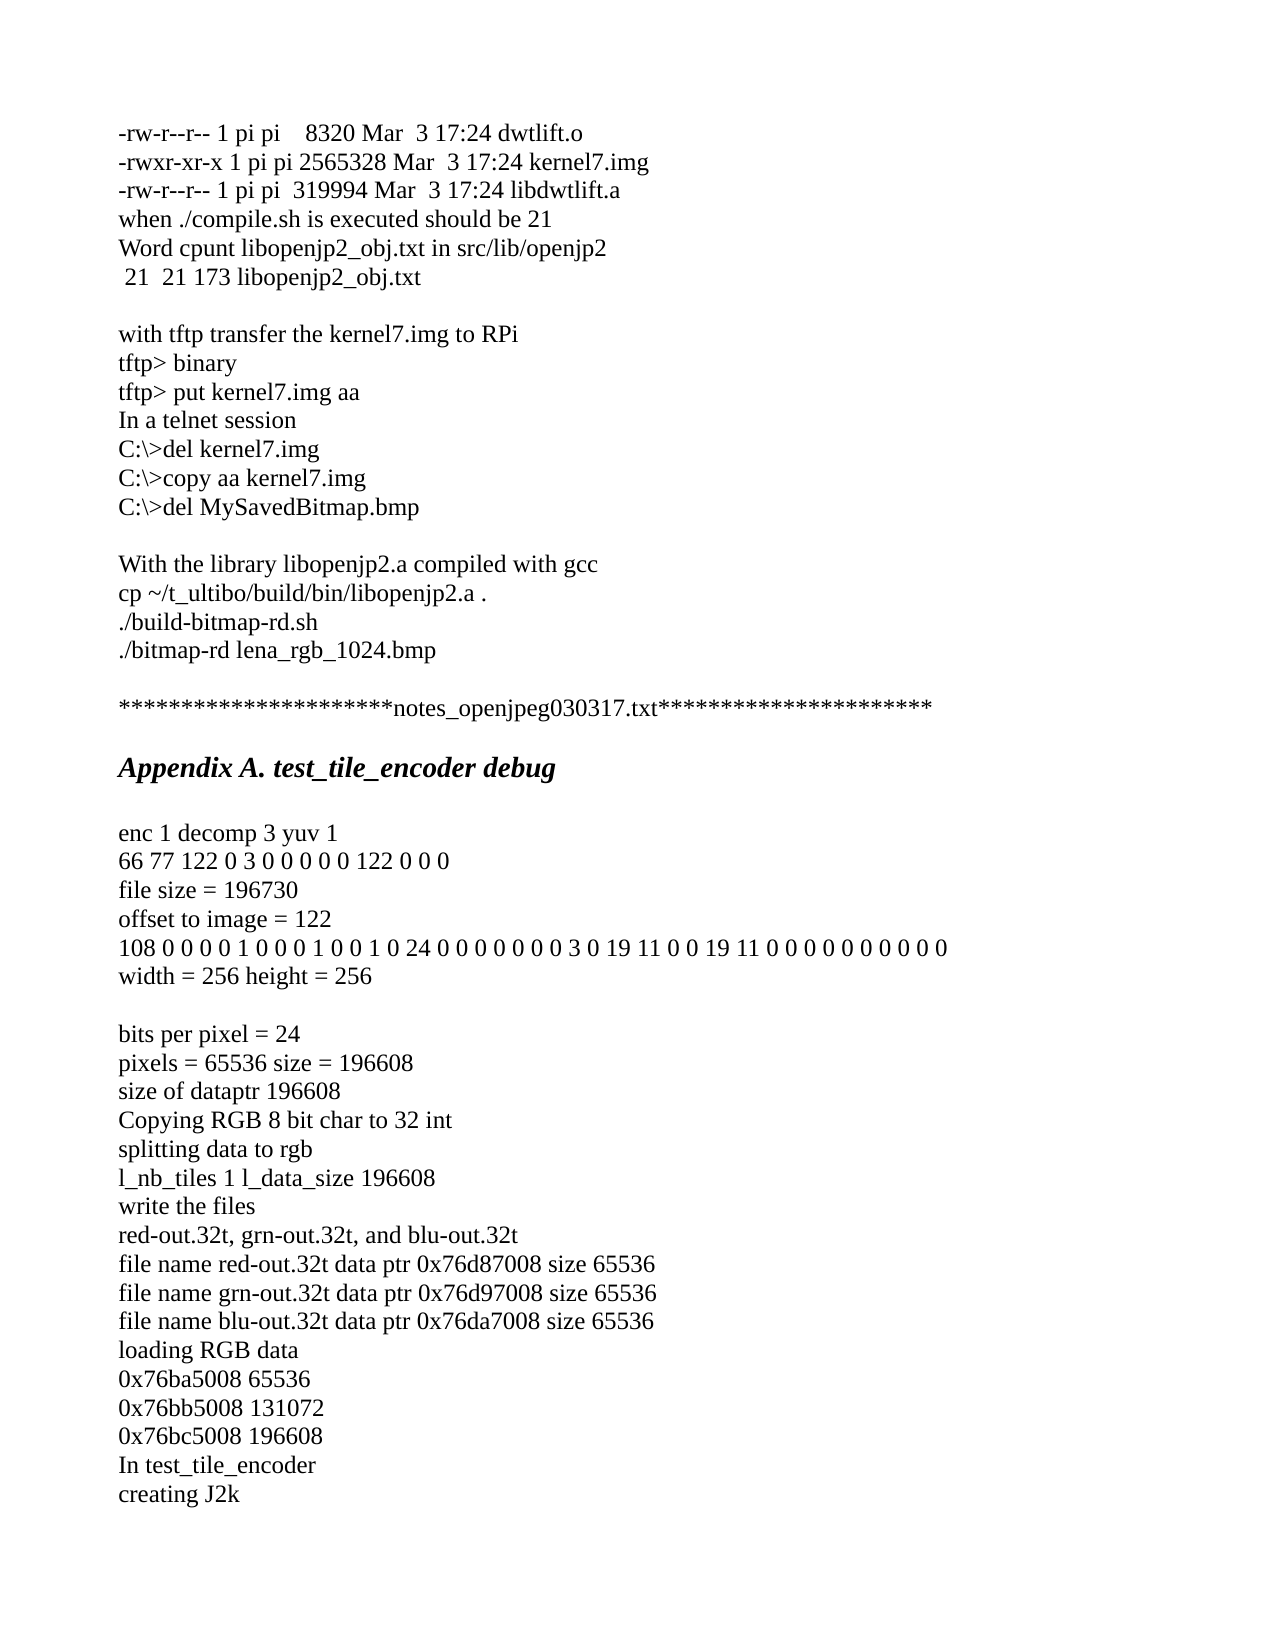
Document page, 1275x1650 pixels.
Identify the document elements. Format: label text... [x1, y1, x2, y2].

text Word cpunt libopenjp2_obj.txt in src/lib/openjp2 [118, 233, 1157, 262]
text **********************notes_openjpeg030317.txt********************** [118, 693, 1157, 722]
text C:\>copy aa kernel7.img [118, 463, 1157, 492]
text width = 256 height = 256 [118, 961, 1157, 990]
text C:\>del MySavedBitmap.bmp [118, 492, 1157, 521]
text tftp> binary [118, 348, 1157, 377]
text offset to image = 122 [118, 904, 1157, 933]
text 66 77 122 0 3 0 0 0 0 0 122 0 0 0 [118, 846, 1157, 875]
text cp ~/t_ultibo/build/bin/libopenjp2.a . [118, 578, 1157, 607]
text file name red-out.32t data ptr 0x76d87008 size 65536 [118, 1249, 1157, 1278]
text 0x76bc5008 196608 [118, 1421, 1157, 1450]
text bits per pixel = 24 [118, 1019, 1157, 1048]
text 0x76ba5008 65536 [118, 1364, 1157, 1393]
text In test_tile_encoder [118, 1450, 1157, 1479]
text when ./compile.sh is executed should be 21 [118, 204, 1157, 233]
text -rw-r--r-- 1 pi pi 8320 Mar 3 17:24 dwtlift.o [118, 118, 1157, 147]
text Copying RGB 8 bit char to 32 int [118, 1105, 1157, 1134]
text With the library libopenjp2.a compiled with gcc [118, 549, 1157, 578]
text 21 21 173 libopenjp2_obj.txt [118, 262, 1157, 291]
text with tftp transfer the kernel7.img to RPi [118, 319, 1157, 348]
text file name blu-out.32t data ptr 0x76da7008 size 65536 [118, 1306, 1157, 1335]
text enc 1 decomp 3 yuv 1 [118, 818, 1157, 846]
text ./bitmap-rd lena_rgb_1024.bmp [118, 636, 1157, 664]
text -rw-r--r-- 1 pi pi 319994 Mar 3 17:24 libdwtlift.a [118, 176, 1157, 204]
text Appendix A. test_tile_encoder debug [118, 751, 1157, 784]
text loading RGB data [118, 1335, 1157, 1364]
text file size = 196730 [118, 875, 1157, 904]
text tftp> put kernel7.img aa [118, 377, 1157, 406]
text red-out.32t, grn-out.32t, and blu-out.32t [118, 1220, 1157, 1249]
text splitting data to rgb [118, 1134, 1157, 1163]
text C:\>del kernel7.img [118, 434, 1157, 463]
text size of dataptr 196608 [118, 1076, 1157, 1105]
text creating J2k [118, 1479, 1157, 1508]
text file name grn-out.32t data ptr 0x76d97008 size 65536 [118, 1278, 1157, 1306]
text -rwxr-xr-x 1 pi pi 2565328 Mar 3 17:24 kernel7.img [118, 147, 1157, 176]
text 0x76bb5008 131072 [118, 1393, 1157, 1421]
text ./build-bitmap-rd.sh [118, 607, 1157, 636]
text l_nb_tiles 1 l_data_size 196608 [118, 1163, 1157, 1191]
text write the files [118, 1191, 1157, 1220]
text In a telnet session [118, 406, 1157, 434]
text pixels = 65536 size = 196608 [118, 1048, 1157, 1076]
text 108 0 0 0 0 1 0 0 0 1 0 0 1 0 24 0 0 0 0 0 0 0 3 0 19 11 0 0 19 11 0 0 0 0 0 0 0 0 0 0 [118, 933, 1157, 961]
